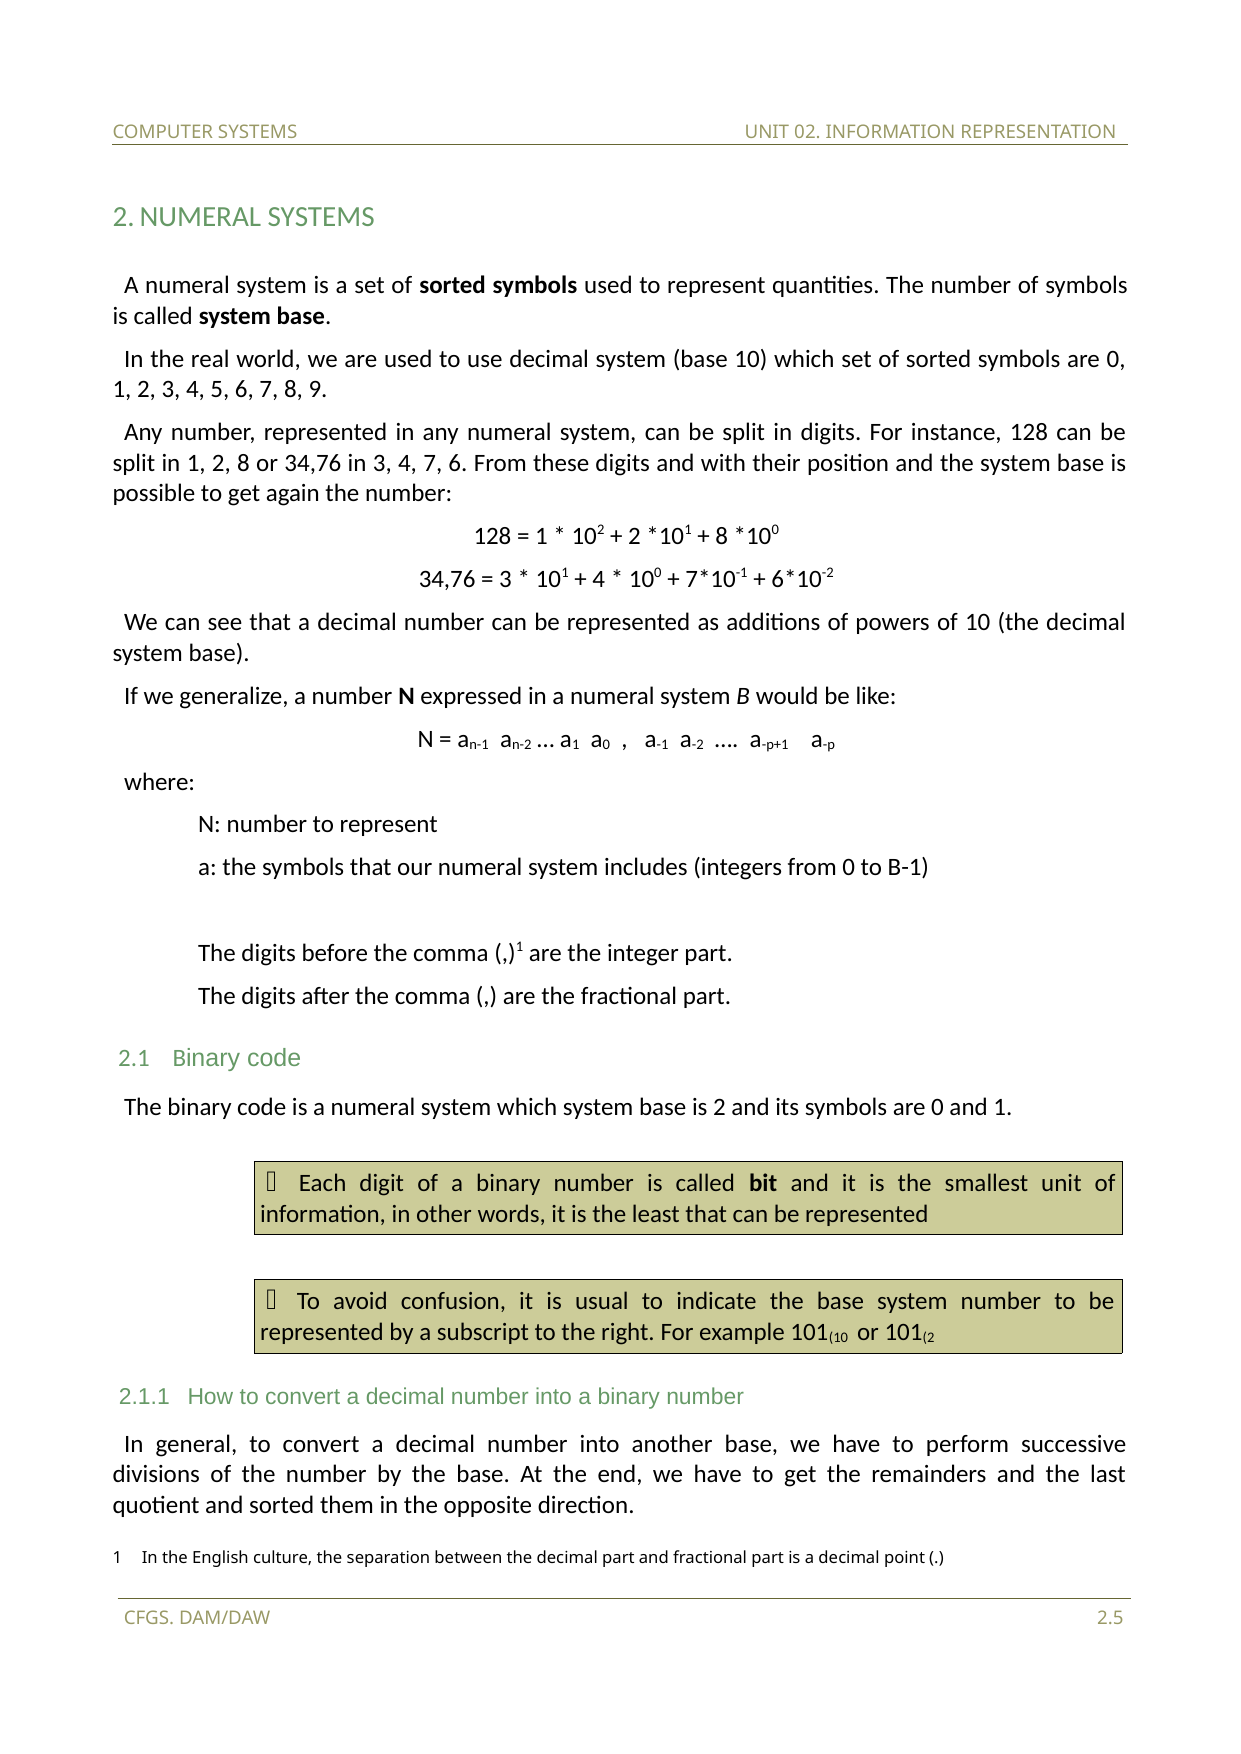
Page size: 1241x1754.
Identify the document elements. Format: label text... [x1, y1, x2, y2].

text N: number to represent [186, 808, 1128, 839]
subtitle Numeral systems [112, 198, 1128, 234]
text In the real world, we are used to use decimal system (base 10) which set of sorted symbols are 0, 1, 2, 3, 4, 5, 6, 7, 8, 9. [112, 343, 1128, 404]
text In the English culture, the separation between the decimal part and fractional part is a decimal point (.) [112, 1546, 1128, 1569]
text 128 = 1 * 102 + 2 *101 + 8 *100 [112, 521, 1128, 551]
text a: the symbols that our numeral system includes (integers from 0 to B-1) [186, 851, 1128, 882]
text We can see that a decimal number can be represented as additions of powers of 10 (the decimal system base). [112, 606, 1128, 667]
text If we generalize, a number N expressed in a numeral system B would be like: [112, 680, 1128, 710]
text  To avoid confusion, it is usual to indicate the base system number to be represented by a subscript to the right. For example 101(10 or 101(2 [255, 1280, 1122, 1353]
subtitle How to convert a decimal number into a binary number [112, 1383, 1128, 1409]
text where: [112, 766, 1128, 796]
text The digits before the comma (,) are the integer part. [186, 937, 1128, 968]
text 34,76 = 3 * 101 + 4 * 100 + 7*10-1 + 6*10-2 [112, 563, 1128, 594]
subtitle Binary code [112, 1042, 1128, 1073]
text  Each digit of a binary number is called bit and it is the smallest unit of information, in other words, it is the least that can be represented [255, 1162, 1122, 1234]
text The digits after the comma (,) are the fractional part. [186, 980, 1128, 1011]
text The binary code is a numeral system which system base is 2 and its symbols are 0 and 1. [112, 1091, 1128, 1122]
text N = an-1 an-2 … a1 a0 , a-1 a-2 …. a-p+1 a-p [112, 723, 1128, 753]
text A numeral system is a set of sorted symbols used to represent quantities. The number of symbols is called system base. [112, 270, 1128, 331]
text Any number, represented in any numeral system, can be split in digits. For instance, 128 can be split in 1, 2, 8 or 34,76 in 3, 4, 7, 6. From these digits and with their position and the system base is possible to get again the number: [112, 417, 1128, 508]
text In general, to convert a decimal number into another base, we have to perform successive divisions of the number by the base. At the end, we have to get the remainders and the last quotient and sorted them in the opposite direction. [112, 1428, 1128, 1519]
